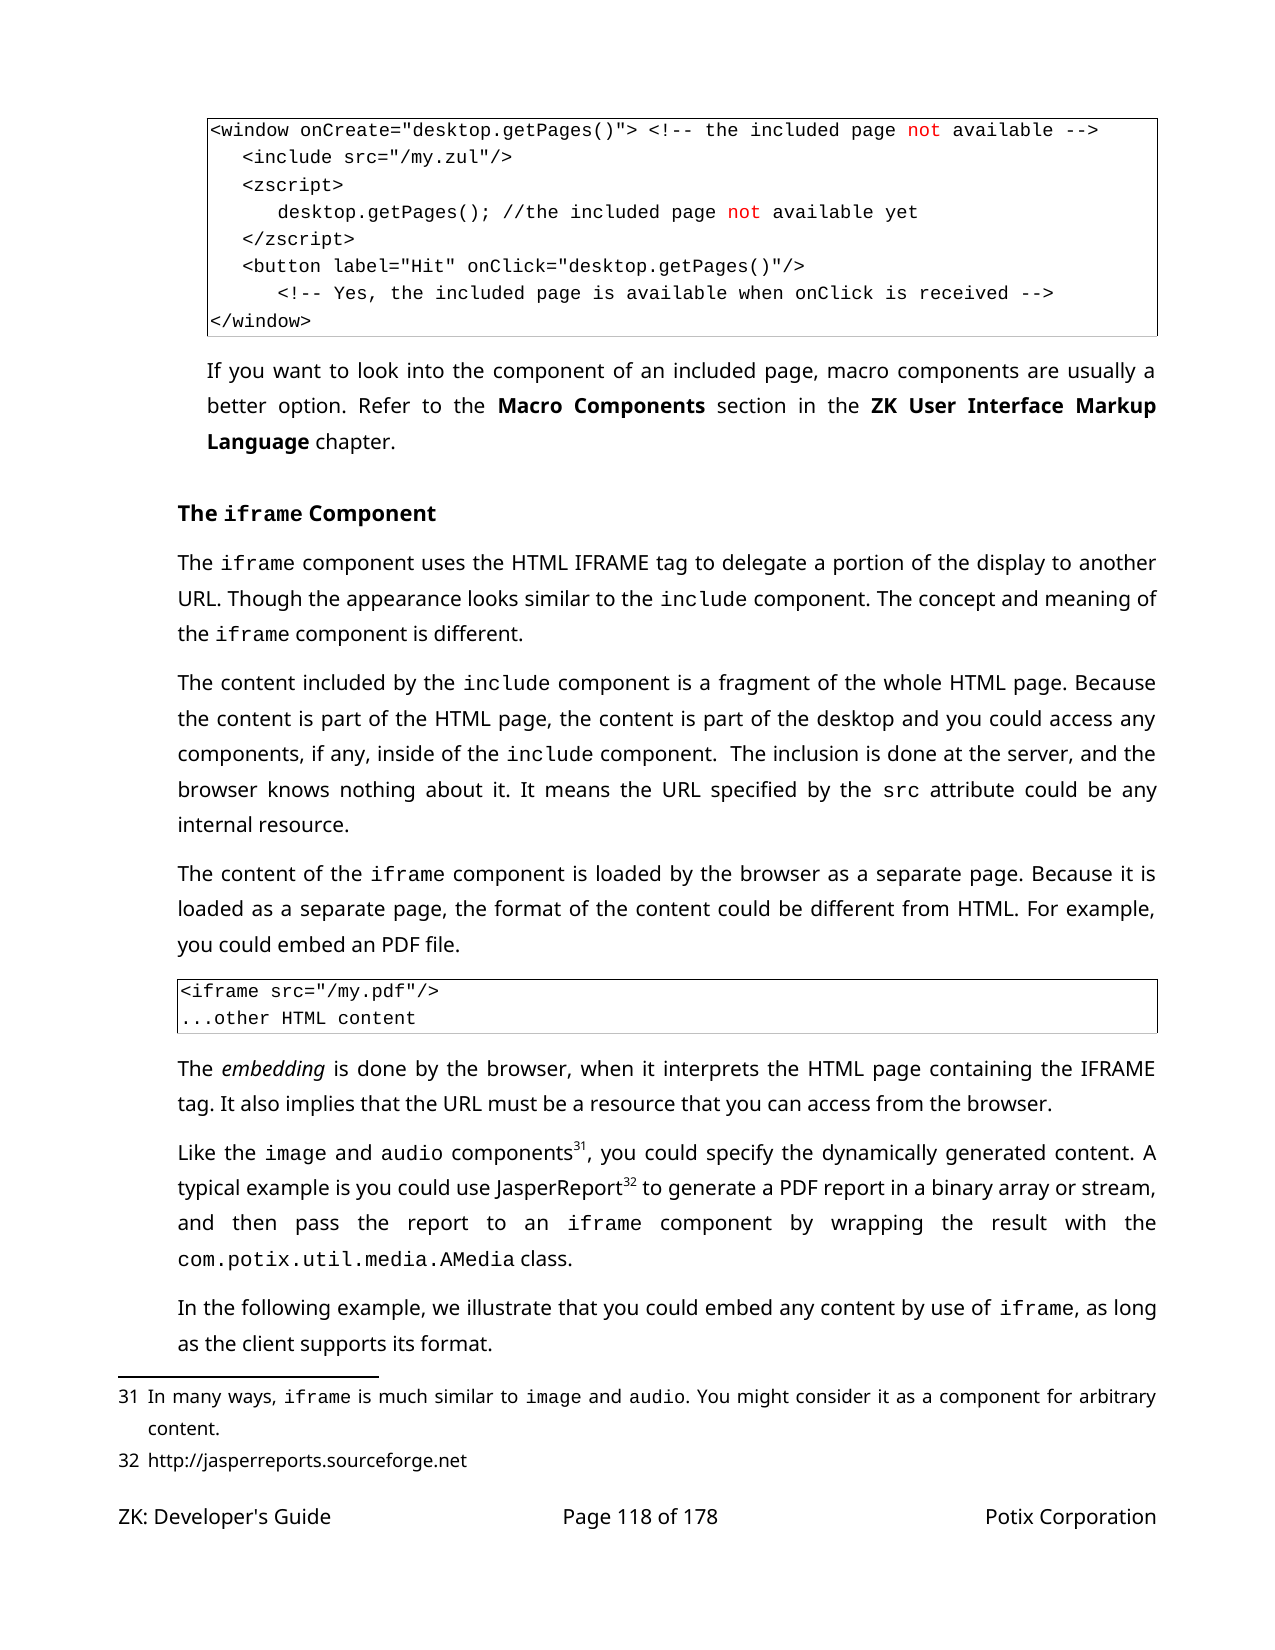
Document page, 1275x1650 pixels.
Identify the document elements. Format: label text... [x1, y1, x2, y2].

text </zscript> [208, 227, 1157, 251]
text </window> [208, 308, 1157, 336]
text Like the image and audio components, you could specify the dynamically generated content. A typical example is you could use JasperReport to generate a PDF report in a binary array or stream, and then pass the report to an iframe component by wrapping the result with the com.potix.util.media.AMedia class. [177, 1138, 1157, 1273]
text ...other HTML content [178, 1006, 1157, 1033]
text http://jasperreports.sourceforge.net [118, 1447, 1157, 1473]
text <!-- Yes, the included page is available when onClick is received --> [208, 281, 1157, 306]
text desktop.getPages(); //the included page not available yet [208, 200, 1157, 224]
text <zscript> [208, 172, 1157, 197]
text The content of the iframe component is loaded by the browser as a separate page. Because it is loaded as a separate page, the format of the content could be different from HTML. For example, you could embed an PDF file. [177, 859, 1157, 958]
text The embedding is done by the browser, when it interprets the HTML page containing the IFRAME tag. It also implies that the URL must be a resource that you can access from the browser. [177, 1054, 1157, 1117]
subtitle The iframe Component [177, 497, 1157, 528]
text <button label="Hit" onClick="desktop.getPages()"/> [208, 254, 1157, 278]
text <include src="/my.zul"/> [208, 145, 1157, 169]
text The content included by the include component is a fragment of the whole HTML page. Because the content is part of the HTML page, the content is part of the desktop and you could access any components, if any, inside of the include component. The inclusion is done at the server, and the browser knows nothing about it. It means the URL specified by the src attribute could be any internal resource. [177, 668, 1157, 838]
text The iframe component uses the HTML IFRAME tag to delegate a portion of the display to another URL. Though the appearance looks similar to the include component. The concept and meaning of the iframe component is different. [177, 548, 1157, 648]
text <window onCreate="desktop.getPages()"> <!-- the included page not available --> [208, 119, 1157, 142]
text <iframe src="/my.pdf"/> [178, 980, 1157, 1003]
text In many ways, iframe is much similar to image and audio. You might consider it as a component for arbitrary content. [118, 1383, 1157, 1441]
text In the following example, we illustrate that you could embed any content by use of iframe, as long as the client supports its format. [177, 1293, 1157, 1357]
text If you want to look into the component of an included page, macro components are usually a better option. Refer to the Macro Components section in the ZK User Interface Markup Language chapter. [207, 356, 1157, 455]
